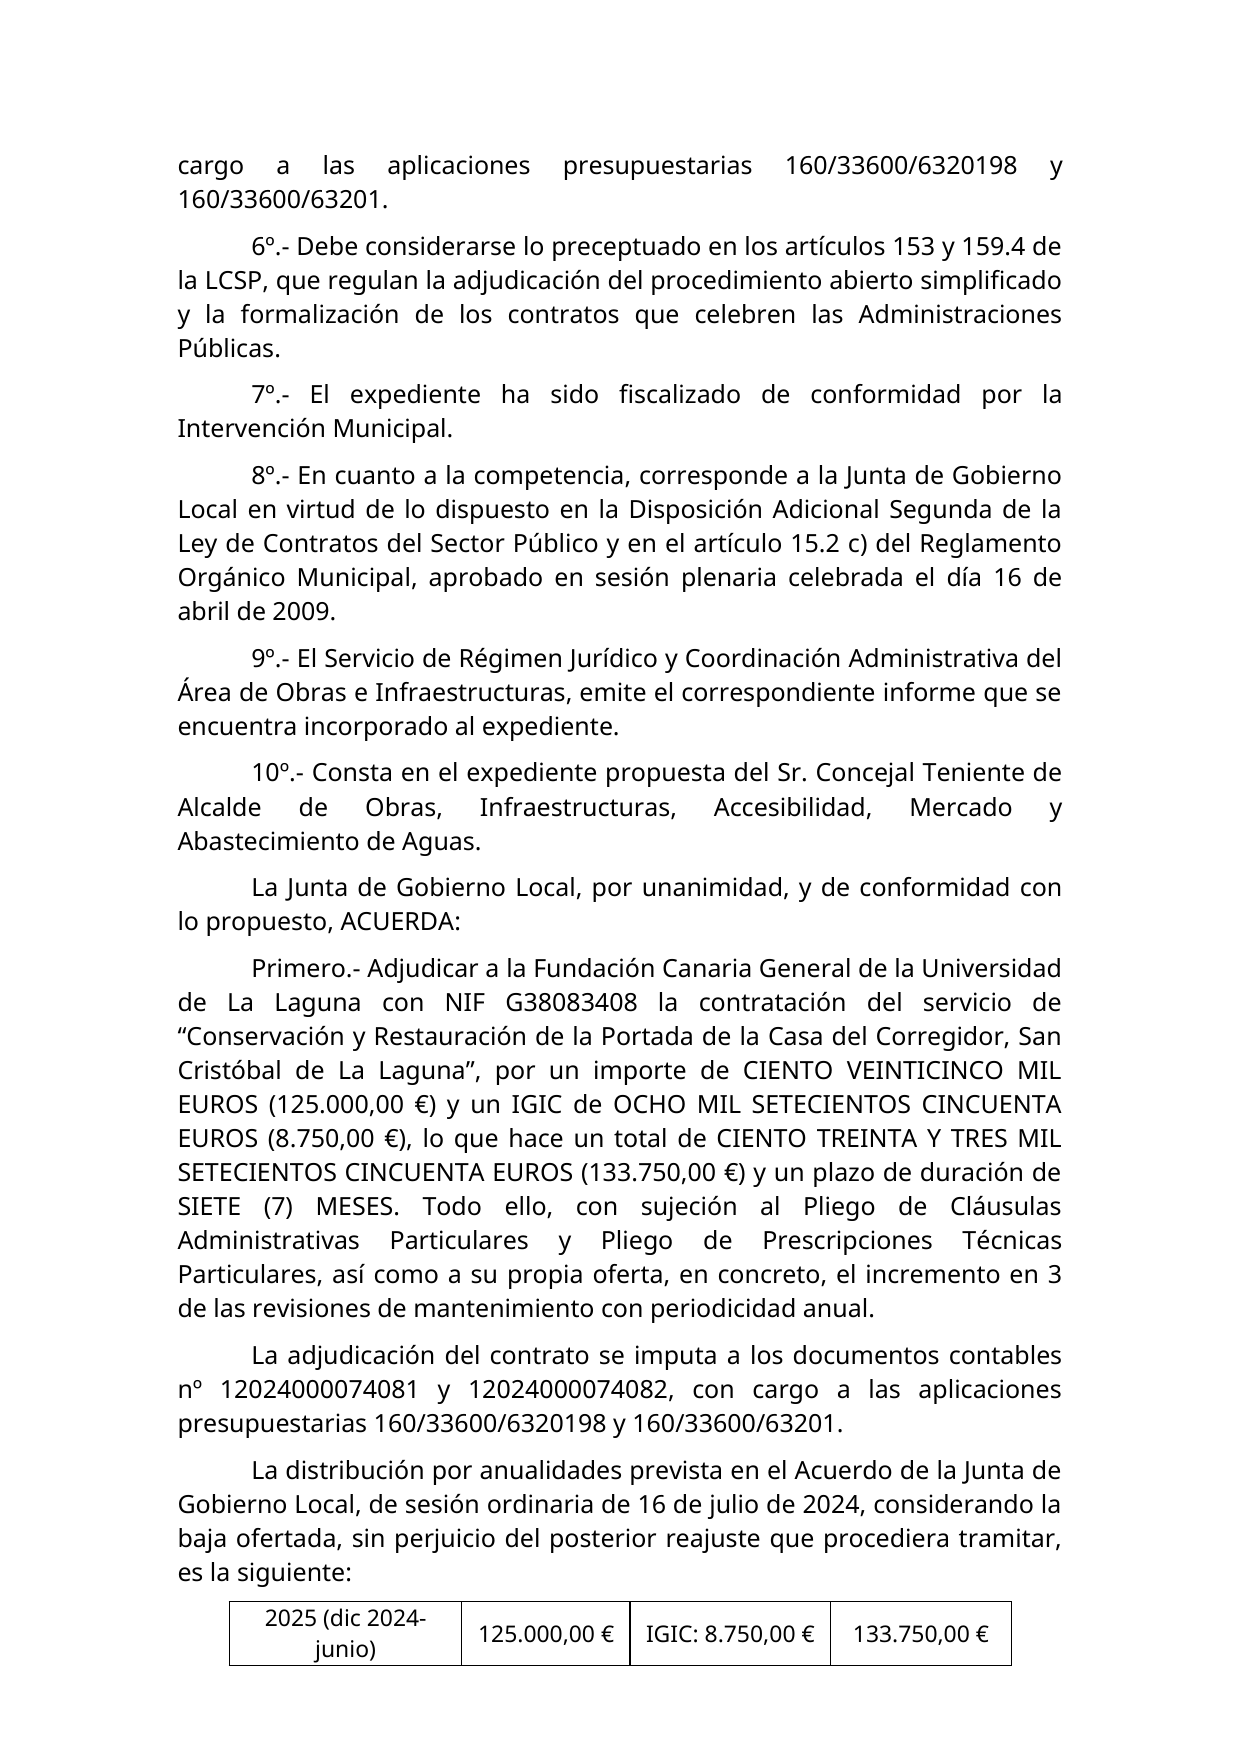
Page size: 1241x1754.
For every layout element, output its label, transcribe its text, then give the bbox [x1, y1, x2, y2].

text La Junta de Gobierno Local, por unanimidad, y de conformidad con lo propuesto, ACUERDA: [177, 870, 1063, 938]
table_header IGIC: 8.750,00 € [631, 1602, 830, 1664]
text 9º.- El Servicio de Régimen Jurídico y Coordinación Administrativa del Área de Obras e Infraestructuras, emite el correspondiente informe que se encuentra incorporado al expediente. [177, 640, 1063, 743]
table_header 2025 (dic 2024-junio) [230, 1602, 461, 1664]
text 8º.- En cuanto a la competencia, corresponde a la Junta de Gobierno Local en virtud de lo dispuesto en la Disposición Adicional Segunda de la Ley de Contratos del Sector Público y en el artículo 15.2 c) del Reglamento Orgánico Municipal, aprobado en sesión plenaria celebrada el día 16 de abril de 2009. [177, 458, 1063, 628]
text 6º.- Debe considerarse lo preceptuado en los artículos 153 y 159.4 de la LCSP, que regulan la adjudicación del procedimiento abierto simplificado y la formalización de los contratos que celebren las Administraciones Públicas. [177, 228, 1063, 364]
text 7º.- El expediente ha sido fiscalizado de conformidad por la Intervención Municipal. [177, 377, 1063, 445]
text La adjudicación del contrato se imputa a los documentos contables nº 12024000074081 y 12024000074082, con cargo a las aplicaciones presupuestarias 160/33600/6320198 y 160/33600/63201. [177, 1338, 1063, 1440]
text Primero.- Adjudicar a la Fundación Canaria General de la Universidad de La Laguna con NIF G38083408 la contratación del servicio de “Conservación y Restauración de la Portada de la Casa del Corregidor, San Cristóbal de La Laguna”, por un importe de CIENTO VEINTICINCO MIL EUROS (125.000,00 €) y un IGIC de OCHO MIL SETECIENTOS CINCUENTA EUROS (8.750,00 €), lo que hace un total de CIENTO TREINTA Y TRES MIL SETECIENTOS CINCUENTA EUROS (133.750,00 €) y un plazo de duración de SIETE (7) MESES. Todo ello, con sujeción al Pliego de Cláusulas Administrativas Particulares y Pliego de Prescripciones Técnicas Particulares, así como a su propia oferta, en concreto, el incremento en 3 de las revisiones de mantenimiento con periodicidad anual. [177, 950, 1063, 1325]
text cargo a las aplicaciones presupuestarias 160/33600/6320198 y 160/33600/63201. [177, 148, 1063, 216]
text La distribución por anualidades prevista en el Acuerdo de la Junta de Gobierno Local, de sesión ordinaria de 16 de julio de 2024, considerando la baja ofertada, sin perjuicio del posterior reajuste que procediera tramitar, es la siguiente: [177, 1452, 1063, 1588]
text 10º.- Consta en el expediente propuesta del Sr. Concejal Teniente de Alcalde de Obras, Infraestructuras, Accesibilidad, Mercado y Abastecimiento de Aguas. [177, 755, 1063, 857]
table_header 133.750,00 € [831, 1602, 1011, 1664]
table_header 125.000,00 € [462, 1602, 629, 1664]
